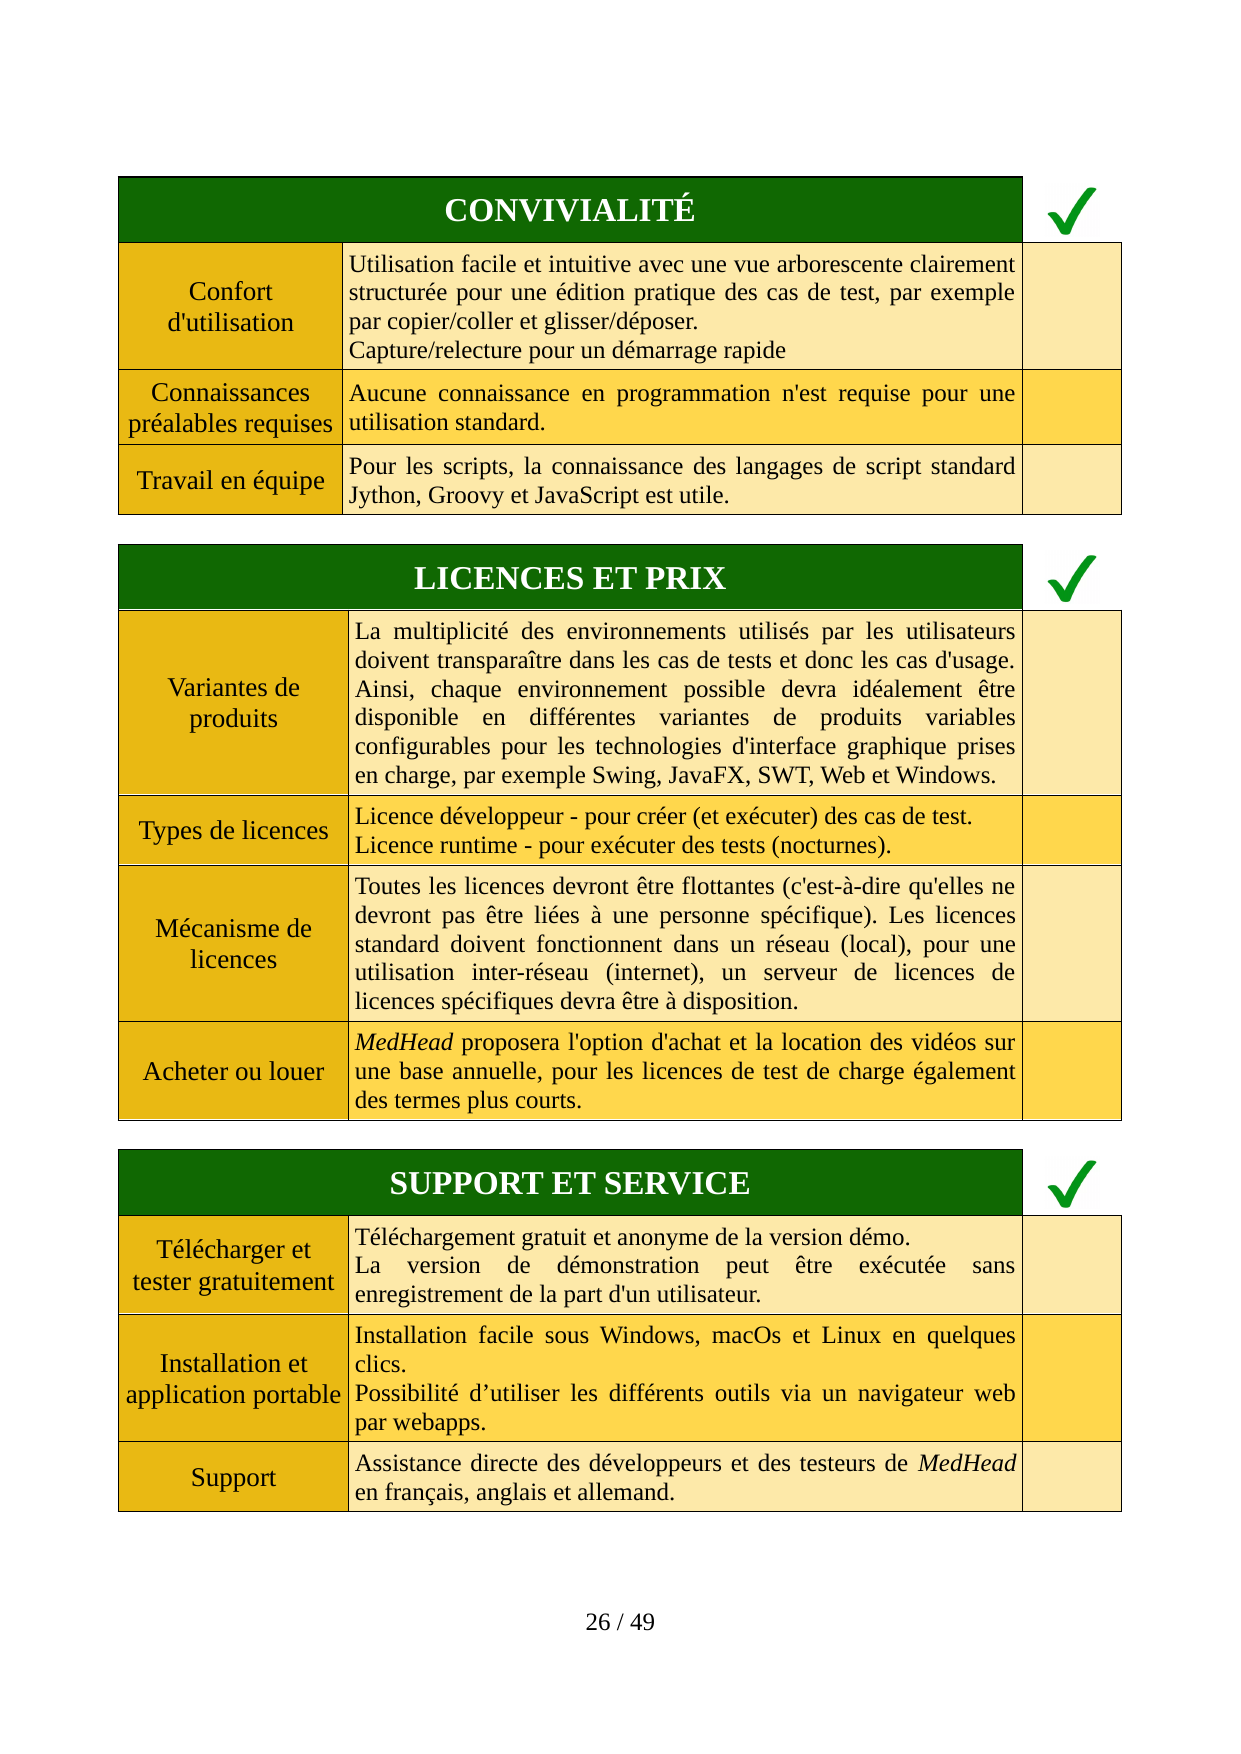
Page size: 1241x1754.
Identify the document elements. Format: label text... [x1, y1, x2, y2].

table_cell Installation facile sous Windows, macOs et Linux en quelques clics. Possibilité d’utiliser les différents outils via un navigateur web par webapps. [349, 1315, 1022, 1441]
picture [1043, 550, 1101, 604]
table_cell Toutes les licences devront être flottantes (c'est-à-dire qu'elles ne devront pas être liées à une personne spécifique). Les licences standard doivent fonctionnent dans un réseau (local), pour une utilisation inter-réseau (internet), un serveur de licences de licences spécifiques devra être à disposition. [349, 866, 1022, 1021]
table_cell Installation et application portable [119, 1315, 348, 1441]
table_cell [1023, 1315, 1121, 1441]
table_cell [1023, 866, 1121, 1021]
picture [1043, 1156, 1101, 1209]
table_header [1023, 1149, 1122, 1215]
table_cell Variantes de produits [119, 611, 348, 794]
table_cell Aucune connaissance en programmation n'est requise pour une utilisation standard. [343, 370, 1022, 444]
table_cell Support [119, 1442, 348, 1511]
table_cell [1023, 243, 1121, 369]
table_cell [1023, 1442, 1121, 1511]
picture [1043, 183, 1101, 237]
table_cell Acheter ou louer [119, 1022, 348, 1119]
table_cell [1023, 445, 1121, 514]
table_cell Assistance directe des développeurs et des testeurs de MedHead en français, anglais et allemand. [349, 1442, 1022, 1511]
table_cell Types de licences [119, 796, 348, 864]
table_cell Confort d'utilisation [119, 243, 342, 369]
table_header SUPPORT ET SERVICE [119, 1150, 1022, 1215]
table_cell [1023, 370, 1121, 444]
table_header [1023, 176, 1122, 242]
table_cell Utilisation facile et intuitive avec une vue arborescente clairement structurée pour une édition pratique des cas de test, par exemple par copier/coller et glisser/déposer. Capture/relecture pour un démarrage rapide [343, 243, 1022, 369]
table_cell Téléchargement gratuit et anonyme de la version démo. La version de démonstration peut être exécutée sans enregistrement de la part d'un utilisateur. [349, 1216, 1022, 1313]
table_header CONVIVIALITÉ [119, 178, 1022, 242]
table_cell Travail en équipe [119, 445, 342, 514]
table_cell [1023, 1022, 1121, 1119]
table_cell La multiplicité des environnements utilisés par les utilisateurs doivent transparaître dans les cas de tests et donc les cas d'usage. Ainsi, chaque environnement possible devra idéalement être disponible en différentes variantes de produits variables configurables pour les technologies d'interface graphique prises en charge, par exemple Swing, JavaFX, SWT, Web et Windows. [349, 611, 1022, 794]
table_cell Télécharger et tester gratuitement [119, 1216, 348, 1313]
table_header LICENCES ET PRIX [119, 545, 1022, 609]
table_cell Connaissances préalables requises [119, 370, 342, 444]
table_cell Mécanisme de licences [119, 866, 348, 1021]
table_cell [1023, 1216, 1121, 1313]
table_cell [1023, 796, 1121, 864]
table_cell Licence développeur - pour créer (et exécuter) des cas de test. Licence runtime - pour exécuter des tests (nocturnes). [349, 796, 1022, 864]
table_cell Pour les scripts, la connaissance des langages de script standard Jython, Groovy et JavaScript est utile. [343, 445, 1022, 514]
table_cell MedHead proposera l'option d'achat et la location des vidéos sur une base annuelle, pour les licences de test de charge également des termes plus courts. [349, 1022, 1022, 1119]
table_cell [1023, 611, 1121, 794]
table_header [1023, 544, 1122, 609]
